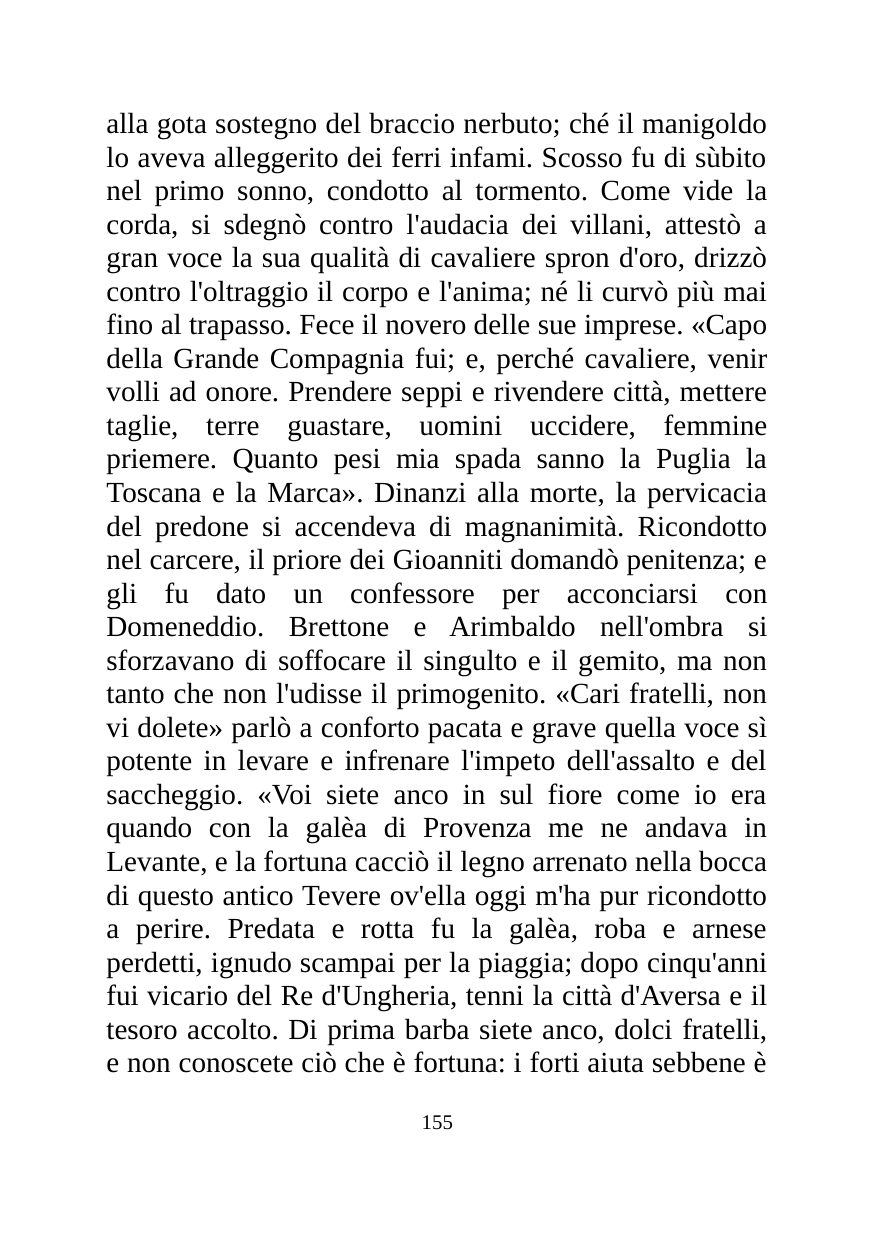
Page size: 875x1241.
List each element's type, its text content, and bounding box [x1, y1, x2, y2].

text alla gota sostegno del braccio nerbuto; ché il manigoldo lo aveva alleggerito dei ferri infami. Scosso fu di sùbito nel primo sonno, condotto al tormento. Come vide la corda, si sdegnò contro l'audacia dei villani, attestò a gran voce la sua qualità di cavaliere spron d'oro, drizzò contro l'oltraggio il corpo e l'anima; né li curvò più mai fino al trapasso. Fece il novero delle sue imprese. «Capo della Grande Compagnia fui; e, perché cavaliere, venir volli ad onore. Prendere seppi e rivendere città, mettere taglie, terre guastare, uomini uccidere, femmine priemere. Quanto pesi mia spada sanno la Puglia la Toscana e la Marca». Dinanzi alla morte, la pervicacia del predone si accendeva di magnanimità. Ricondotto nel carcere, il priore dei Gioanniti domandò penitenza; e gli fu dato un confessore per acconciarsi con Domeneddio. Brettone e Arimbaldo nell'ombra si sforzavano di soffocare il singulto e il gemito, ma non tanto che non l'udisse il primogenito. «Cari fratelli, non vi dolete» parlò a conforto pacata e grave quella voce sì potente in levare e infrenare l'impeto dell'assalto e del saccheggio. «Voi siete anco in sul fiore come io era quando con la galèa di Provenza me ne andava in Levante, e la fortuna cacciò il legno arrenato nella bocca di questo antico Tevere ov'ella oggi m'ha pur ricondotto a perire. Predata e rotta fu la galèa, roba e arnese perdetti, ignudo scampai per la piaggia; dopo cinqu'anni fui vicario del Re d'Ungheria, tenni la città d'Aversa e il tesoro accolto. Di prima barba siete anco, dolci fratelli, e non conoscete ciò che è fortuna: i forti aiuta sebbene è [106, 106, 768, 1079]
